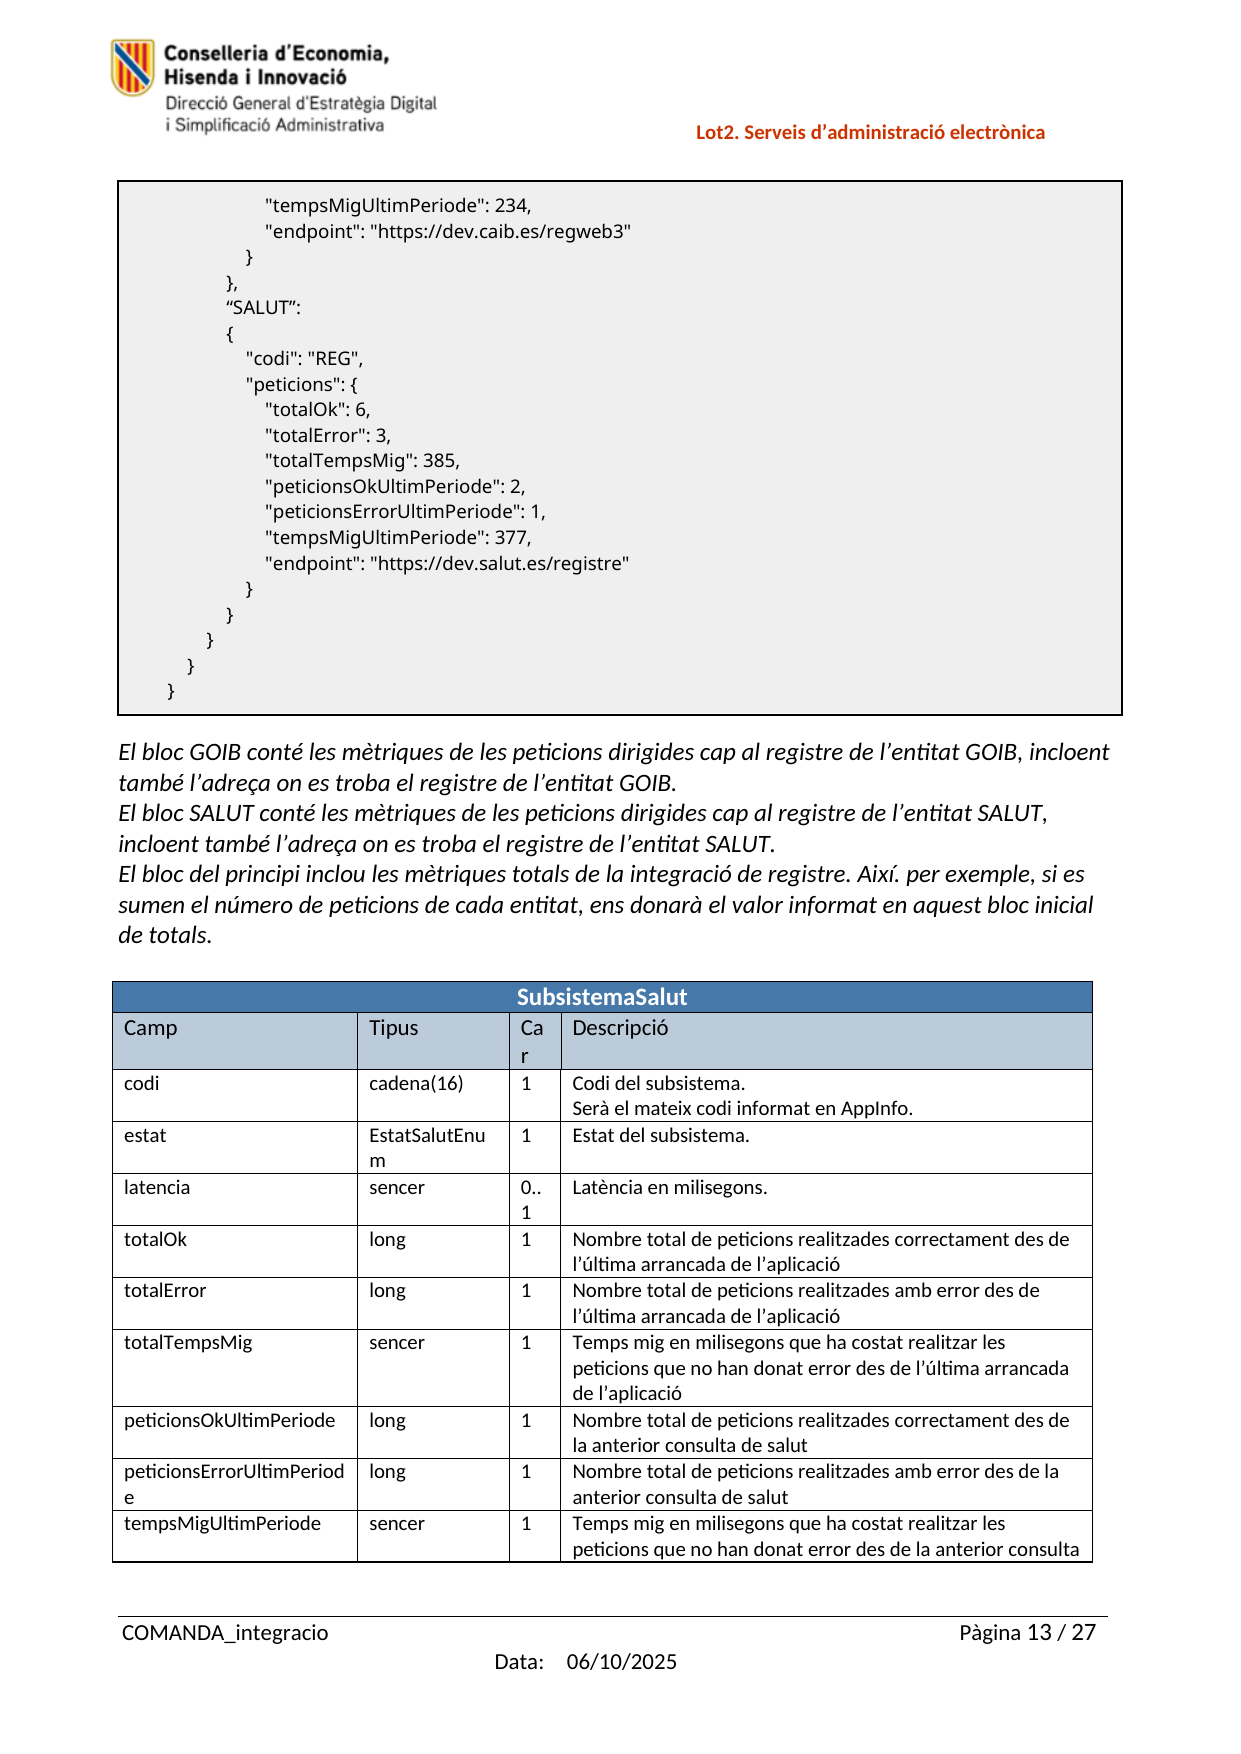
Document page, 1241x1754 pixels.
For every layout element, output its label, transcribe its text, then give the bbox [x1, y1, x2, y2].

table_cell Codi del subsistema. Serà el mateix codi informat en AppInfo. [561, 1070, 1092, 1121]
table_cell cadena(16) [358, 1070, 509, 1121]
table_cell long [358, 1459, 509, 1509]
table_cell 1 [510, 1407, 560, 1458]
table_cell sencer [358, 1330, 509, 1406]
table_cell latencia [113, 1174, 357, 1225]
table_cell Nombre total de peticions realitzades amb error des de la anterior consulta de salut [561, 1459, 1092, 1509]
table_cell long [358, 1278, 509, 1328]
table_cell 1 [510, 1278, 560, 1328]
table_cell Estat del subsistema. [561, 1122, 1092, 1173]
table_cell peticionsOkUltimPeriode [113, 1407, 357, 1458]
table_cell long [358, 1226, 509, 1277]
table_cell 0..1 [510, 1174, 560, 1225]
table_cell Camp [113, 1013, 357, 1069]
table_cell 1 [510, 1330, 560, 1406]
picture [100, 26, 467, 156]
table_cell Car [510, 1013, 561, 1069]
table_cell estat [113, 1122, 357, 1173]
table_header SubsistemaSalut [113, 982, 1092, 1012]
table_cell totalOk [113, 1226, 357, 1277]
table_cell Nombre total de peticions realitzades amb error des de l’última arrancada de l’aplicació [561, 1278, 1092, 1328]
table_cell tempsMigUltimPeriode [113, 1511, 357, 1561]
table_cell Descripció [562, 1013, 1092, 1069]
table_cell 1 [510, 1459, 560, 1509]
table_cell codi [113, 1070, 357, 1121]
table_cell Temps mig en milisegons que ha costat realitzar les peticions que no han donat error des de la anterior consulta [561, 1511, 1092, 1561]
table_cell 1 [510, 1511, 560, 1561]
table_cell totalError [113, 1278, 357, 1328]
table_cell Temps mig en milisegons que ha costat realitzar les peticions que no han donat error des de l’última arrancada de l’aplicació [561, 1330, 1092, 1406]
table_cell sencer [358, 1174, 509, 1225]
table_cell Tipus [358, 1013, 509, 1069]
text El bloc GOIB conté les mètriques de les peticions dirigides cap al registre de l’entitat GOIB, incloent també l’adreça on es troba el registre de l’entitat GOIB. El bloc SALUT conté les mètriques de les peticions dirigides cap al registre de l’entitat SALUT, incloent també l’adreça on es troba el registre de l’entitat SALUT. El bloc del principi inclou les mètriques totals de la integració de registre. Així. per exemple, si es sumen el número de peticions de cada entitat, ens donarà el valor informat en aquest bloc inicial de totals. [118, 736, 1122, 950]
table_cell totalTempsMig [113, 1330, 357, 1406]
table_cell Latència en milisegons. [561, 1174, 1092, 1225]
table_cell 1 [510, 1226, 560, 1277]
table_cell Nombre total de peticions realitzades correctament des de l’última arrancada de l’aplicació [561, 1226, 1092, 1277]
table_cell peticionsErrorUltimPeriode [113, 1459, 357, 1509]
table_cell long [358, 1407, 509, 1458]
table_cell 1 [510, 1070, 560, 1121]
table_cell EstatSalutEnum [358, 1122, 509, 1173]
table_cell sencer [358, 1511, 509, 1561]
table_cell Nombre total de peticions realitzades correctament des de la anterior consulta de salut [561, 1407, 1092, 1458]
table_header "tempsMigUltimPeriode": 234, "endpoint": "https://dev.caib.es/regweb3" } }, “SALUT”: { "codi": "REG", "peticions": { "totalOk": 6, "totalError": 3, "totalTempsMig": 385, "peticionsOkUltimPeriode": 2, "peticionsErrorUltimPeriode": 1, "tempsMigUltimPeriode": 377, "endpoint": "https://dev.salut.es/registre" } } } } } [119, 182, 1121, 713]
table_cell 1 [510, 1122, 560, 1173]
